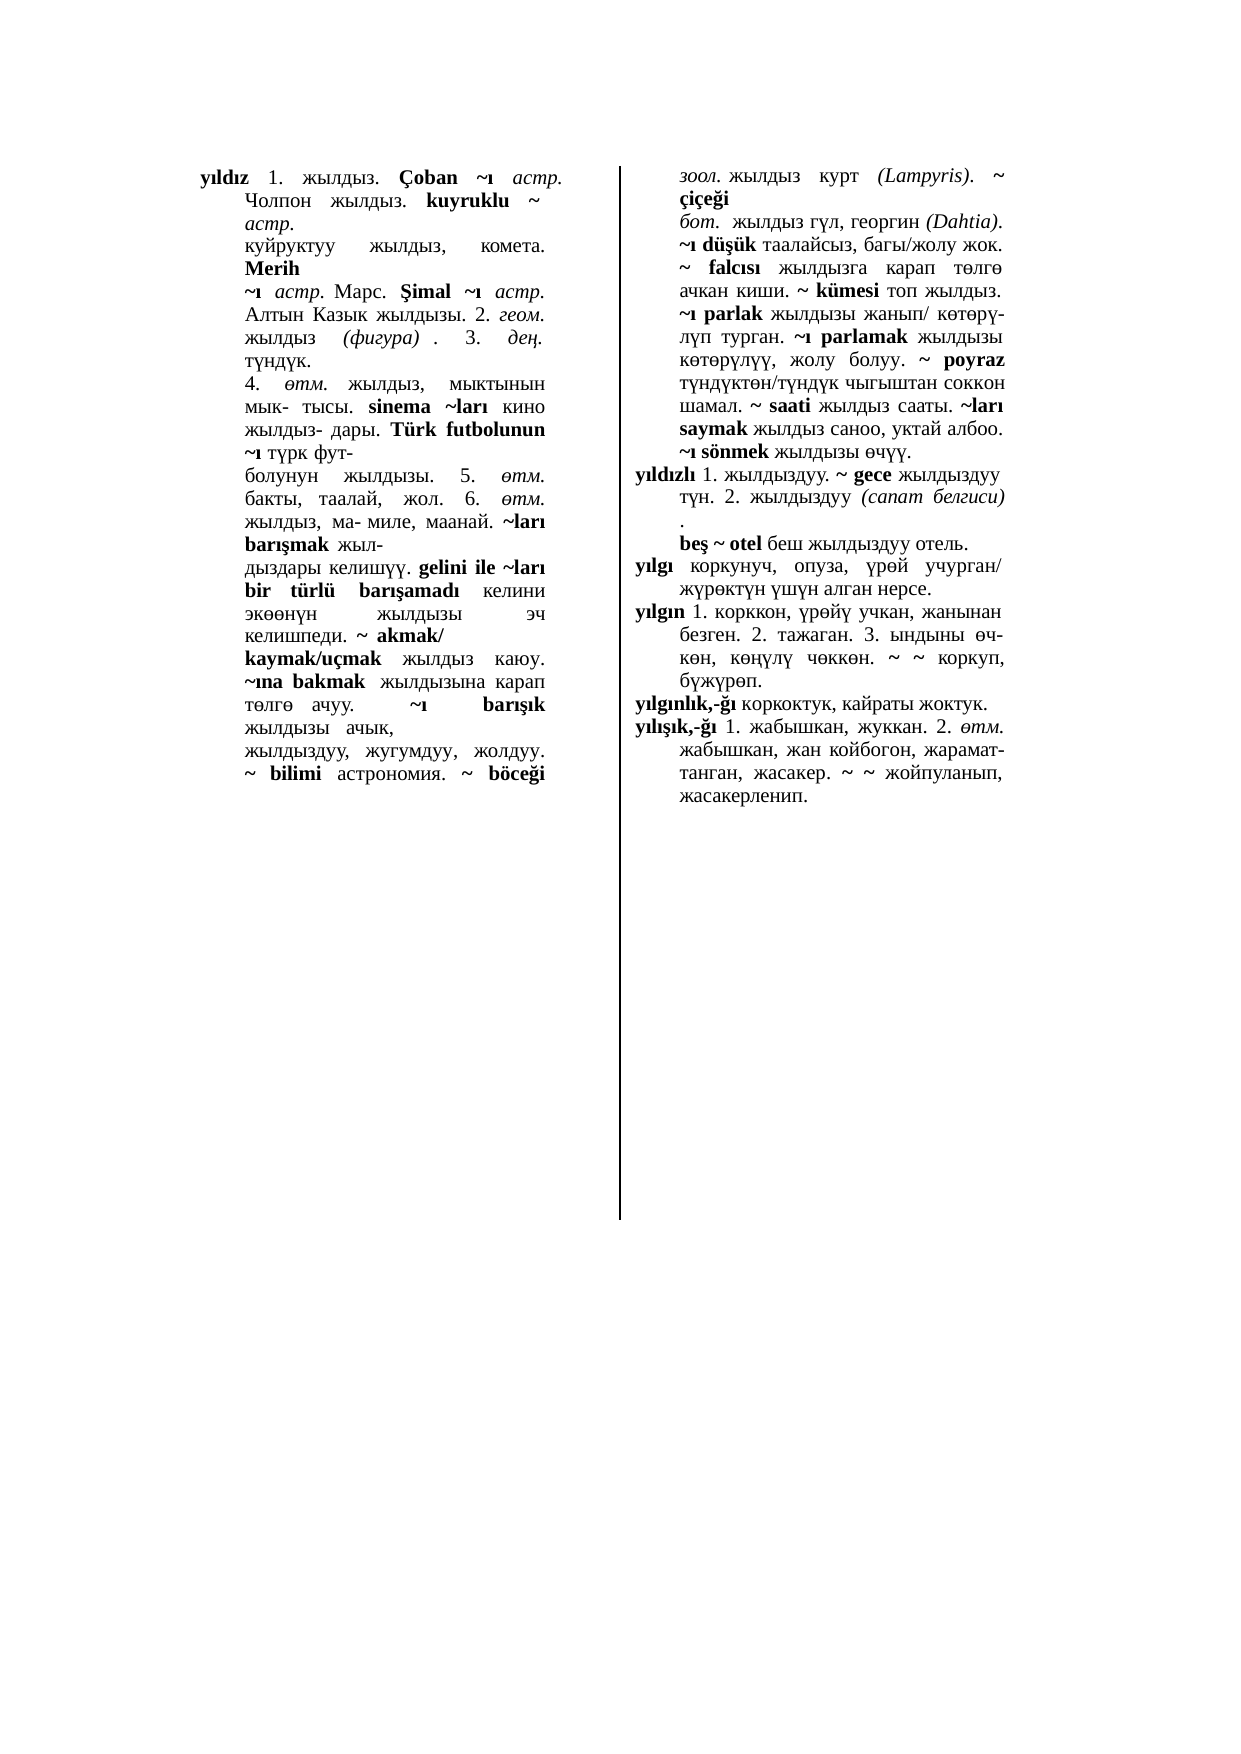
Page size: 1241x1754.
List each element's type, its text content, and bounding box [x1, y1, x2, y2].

text beş ~ otel беш жылдыздуу отель. [679, 532, 971, 554]
text зоол. жылдыз курт (Lampyris). ~ çiçeği [679, 164, 1004, 210]
text yıldızlı 1. жылдыздуу. ~ gece жылдыздуу [635, 463, 1004, 486]
text kaymak/uçmak жылдыз каюу. ~ına bakmak жылдызына карап төлгө ачуу. ~ı barışık жылдызы ачык, [244, 647, 545, 739]
text ~ı sönmek жылдызы өчүү. [679, 440, 913, 463]
text yılışık,-ğı 1. жабышкан, жуккан. 2. өтм. жабышкан, жан койбогон, жарамат- танган, жасакер. ~ ~ жойпуланып, [635, 715, 1004, 784]
text көн, көңүлү чөккөн. ~ ~ коркуп, бүжүрөп. [679, 646, 1005, 692]
text saymak жылдыз саноо, уктай албоо. [679, 417, 1005, 440]
text түн. 2. жылдыздуу (сапат белгиси) . [679, 486, 1005, 532]
text болунун жылдызы. 5. өтм. бакты, таалай, жол. 6. өтм. жылдыз, ма- миле, маанай. ~ları barışmak жыл- [244, 464, 545, 556]
text жүрөктүн үшүн алган нерсе. [679, 577, 933, 601]
text жасакерленип. [679, 784, 810, 807]
text yılgınlık,-ğı коркоктук, кайраты жоктук. [635, 692, 1065, 715]
text yıldız 1. жылдыз. Çoban ~ı астр. [200, 164, 606, 189]
text Чолпон жылдыз. kuyruklu ~ астр. [244, 189, 539, 234]
text дыздары келишүү. gelini ile ~ları bir türlü barışamadı келини экөөнүн жылдызы эч келишпеди. ~ akmak/ [244, 556, 545, 647]
text yılgı коркунуч, опуза, үрөй учурган/ [635, 554, 1065, 577]
text ачкан киши. ~ kümesi топ жылдыз. [679, 279, 1005, 302]
text ~ı parlak жылдызы жанып/ көтөрү- лүп турган. ~ı parlamak жылдызы [679, 302, 1004, 348]
text жылдыздуу, жугумдуу, жолдуу. ~ bilimi астрономия. ~ böceği [244, 739, 545, 785]
text yılgın 1. корккон, үрөйү учкан, жанынан безген. 2. тажаган. 3. ындыны өч- [635, 601, 1061, 646]
text 4. өтм. жылдыз, мыктынын мык- тысы. sinema ~ları кино жылдыз- дары. Türk futbolunun ~ı түрк фут- [244, 372, 545, 464]
text бот. жылдыз гүл, георгин (Dahtia). [679, 210, 1004, 233]
text ~ı düşük таалайсыз, багы/жолу жок. [679, 233, 1005, 256]
text ~ falcısı жылдызга карап төлгө [679, 256, 1004, 279]
text ~ı астр. Марс. Şimal ~ı астр. Алтын Казык жылдызы. 2. геом. жылдыз (фигура) . 3. дең. түндүк. [244, 280, 545, 372]
text куйруктуу жылдыз, комета. Merih [244, 234, 545, 280]
text көтөрүлүү, жолу болуу. ~ poyraz түндүктөн/түндүк чыгыштан соккон шамал. ~ saati жылдыз сааты. ~ları [679, 348, 1005, 417]
